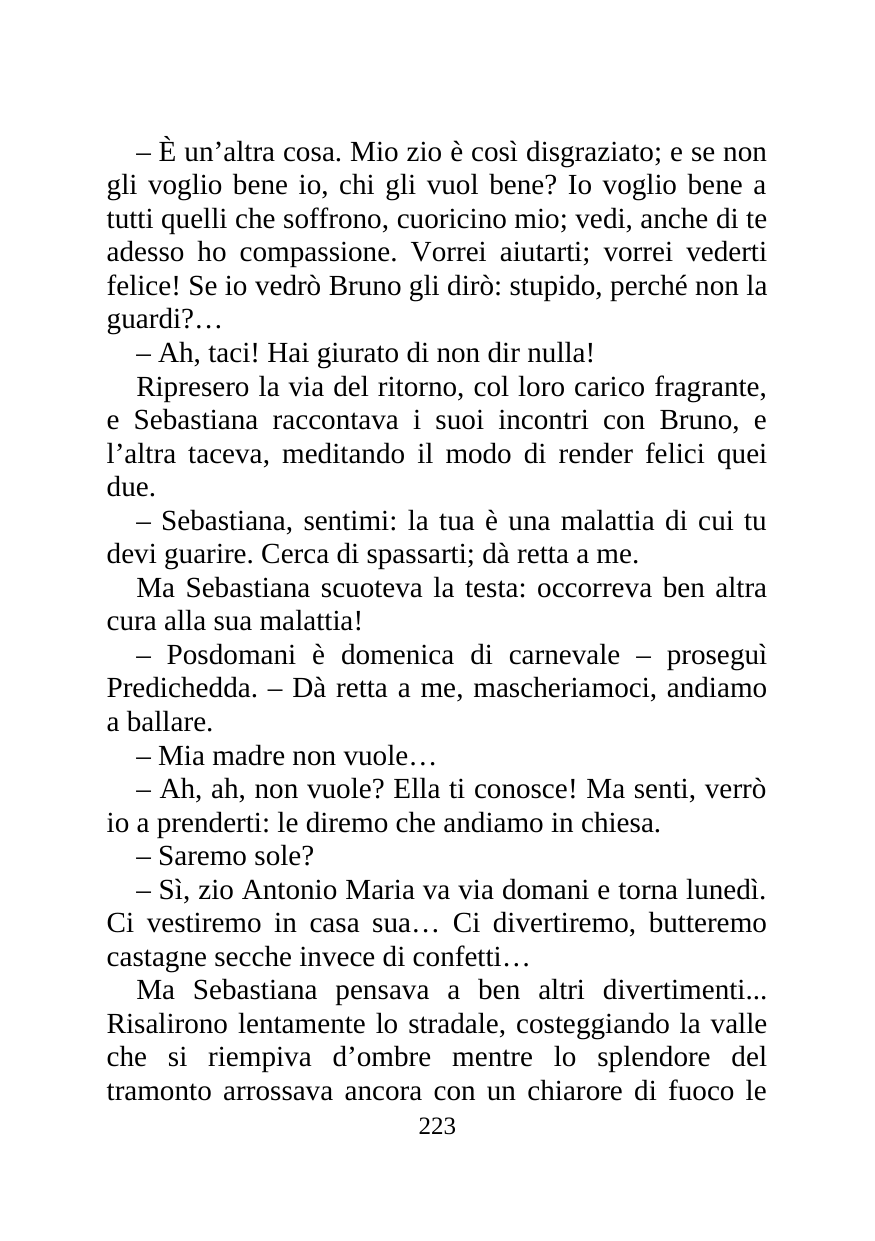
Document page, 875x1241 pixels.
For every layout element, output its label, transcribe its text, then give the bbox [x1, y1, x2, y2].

text Ripresero la via del ritorno, col loro carico fragrante, e Sebastiana raccontava i suoi incontri con Bruno, e l’altra taceva, meditando il modo di render felici quei due. [106, 369, 768, 503]
text Ma Sebastiana scuoteva la testa: occorreva ben altra cura alla sua malattia! [106, 570, 768, 637]
text – Mia madre non vuole… [106, 738, 768, 771]
text – Saremo sole? [106, 838, 768, 872]
text – Sì, zio Antonio Maria va via domani e torna lunedì. Ci vestiremo in casa sua… Ci divertiremo, butteremo castagne secche invece di confetti… [106, 872, 768, 972]
text – Sebastiana, sentimi: la tua è una malattia di cui tu devi guarire. Cerca di spassarti; dà retta a me. [106, 503, 768, 570]
text – È un’altra cosa. Mio zio è così disgraziato; e se non gli voglio bene io, chi gli vuol bene? Io voglio bene a tutti quelli che soffrono, cuoricino mio; vedi, anche di te adesso ho compassione. Vorrei aiutarti; vorrei vederti felice! Se io vedrò Bruno gli dirò: stupido, perché non la guardi?… [106, 134, 768, 335]
text – Posdomani è domenica di carnevale – proseguì Predichedda. – Dà retta a me, mascheriamoci, andiamo a ballare. [106, 637, 768, 738]
text – Ah, taci! Hai giurato di non dir nulla! [106, 335, 768, 369]
text – Ah, ah, non vuole? Ella ti conosce! Ma senti, verrò io a prenderti: le diremo che andiamo in chiesa. [106, 771, 768, 838]
text Ma Sebastiana pensava a ben altri divertimenti... Risalirono lentamente lo stradale, costeggiando la valle che si riempiva d’ombre mentre lo splendore del tramonto arrossava ancora con un chiarore di fuoco le [106, 972, 768, 1107]
